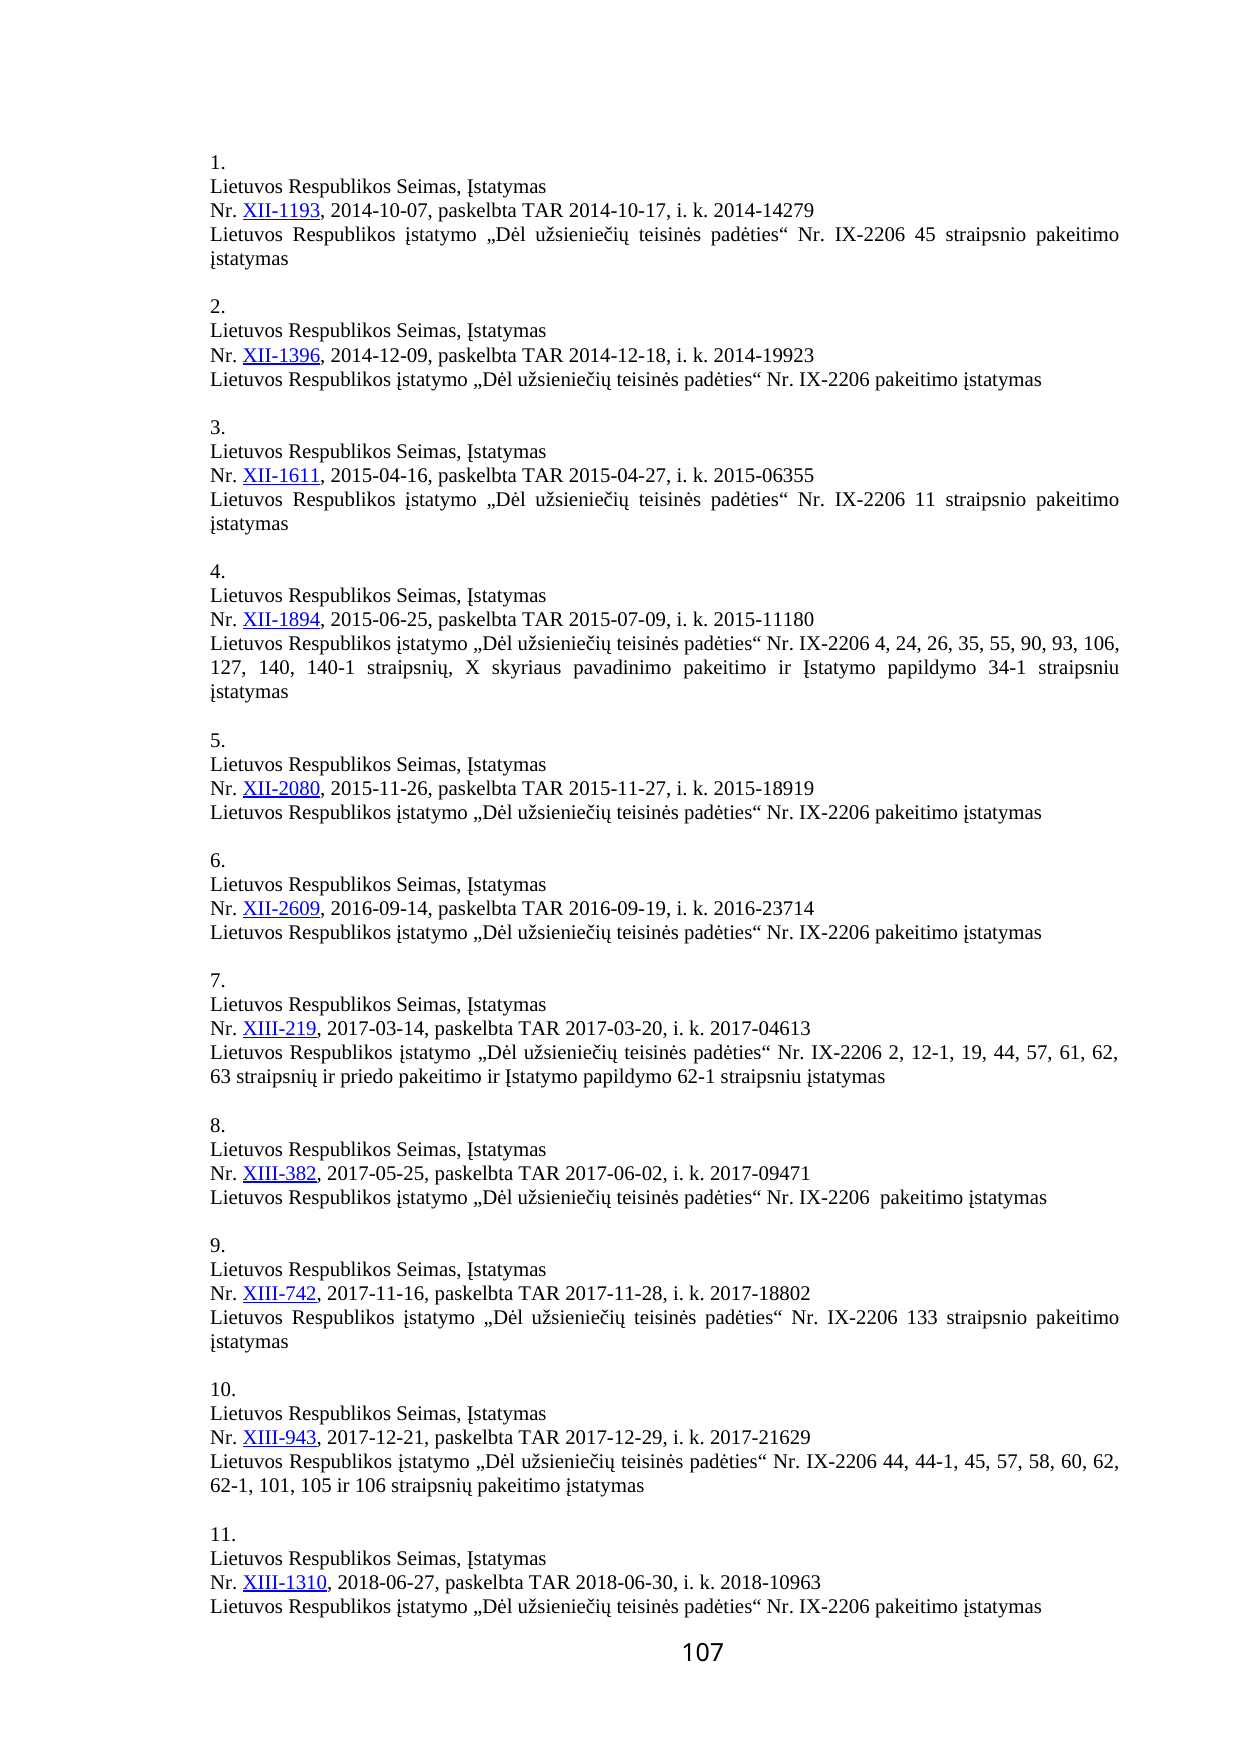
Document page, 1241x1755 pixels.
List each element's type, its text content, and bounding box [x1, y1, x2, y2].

text Nr. XIII-742, 2017-11-16, paskelbta TAR 2017-11-28, i. k. 2017-18802 [210, 1281, 1120, 1305]
text 2. [210, 294, 1120, 318]
text 9. [210, 1233, 1120, 1257]
text Nr. XII-1894, 2015-06-25, paskelbta TAR 2015-07-09, i. k. 2015-11180 [210, 607, 1120, 631]
text Lietuvos Respublikos Seimas, Įstatymas [210, 174, 1120, 198]
text Lietuvos Respublikos įstatymo „Dėl užsieniečių teisinės padėties“ Nr. IX-2206 2, 12-1, 19, 44, 57, 61, 62, 63 straipsnių ir priedo pakeitimo ir Įstatymo papildymo 62-1 straipsniu įstatymas [210, 1040, 1120, 1088]
text 4. [210, 559, 1120, 583]
text 3. [210, 415, 1120, 439]
text Lietuvos Respublikos įstatymo „Dėl užsieniečių teisinės padėties“ Nr. IX-2206 pakeitimo įstatymas [210, 800, 1120, 824]
text 7. [210, 968, 1120, 992]
text Lietuvos Respublikos Seimas, Įstatymas [210, 439, 1120, 463]
text Nr. XII-1611, 2015-04-16, paskelbta TAR 2015-04-27, i. k. 2015-06355 [210, 463, 1120, 487]
text 1. [210, 150, 1120, 174]
text Lietuvos Respublikos įstatymo „Dėl užsieniečių teisinės padėties“ Nr. IX-2206 pakeitimo įstatymas [210, 1185, 1120, 1209]
text Lietuvos Respublikos įstatymo „Dėl užsieniečių teisinės padėties“ Nr. IX-2206 4, 24, 26, 35, 55, 90, 93, 106, 127, 140, 140-1 straipsnių, X skyriaus pavadinimo pakeitimo ir Įstatymo papildymo 34-1 straipsniu įstatymas [210, 631, 1120, 703]
text Nr. XIII-382, 2017-05-25, paskelbta TAR 2017-06-02, i. k. 2017-09471 [210, 1161, 1120, 1185]
text Lietuvos Respublikos įstatymo „Dėl užsieniečių teisinės padėties“ Nr. IX-2206 44, 44-1, 45, 57, 58, 60, 62, 62-1, 101, 105 ir 106 straipsnių pakeitimo įstatymas [210, 1449, 1120, 1497]
text Lietuvos Respublikos įstatymo „Dėl užsieniečių teisinės padėties“ Nr. IX-2206 133 straipsnio pakeitimo įstatymas [210, 1305, 1120, 1353]
text Lietuvos Respublikos Seimas, Įstatymas [210, 1546, 1120, 1570]
text Nr. XII-2080, 2015-11-26, paskelbta TAR 2015-11-27, i. k. 2015-18919 [210, 776, 1120, 800]
text Lietuvos Respublikos Seimas, Įstatymas [210, 1137, 1120, 1161]
text 11. [210, 1522, 1120, 1546]
text Lietuvos Respublikos Seimas, Įstatymas [210, 318, 1120, 342]
text Lietuvos Respublikos Seimas, Įstatymas [210, 992, 1120, 1016]
text Lietuvos Respublikos įstatymo „Dėl užsieniečių teisinės padėties“ Nr. IX-2206 pakeitimo įstatymas [210, 1594, 1120, 1618]
text Nr. XIII-219, 2017-03-14, paskelbta TAR 2017-03-20, i. k. 2017-04613 [210, 1016, 1120, 1040]
text Lietuvos Respublikos įstatymo „Dėl užsieniečių teisinės padėties“ Nr. IX-2206 pakeitimo įstatymas [210, 367, 1120, 391]
text Lietuvos Respublikos įstatymo „Dėl užsieniečių teisinės padėties“ Nr. IX-2206 11 straipsnio pakeitimo įstatymas [210, 487, 1120, 535]
text Nr. XII-1396, 2014-12-09, paskelbta TAR 2014-12-18, i. k. 2014-19923 [210, 342, 1120, 367]
text Nr. XII-2609, 2016-09-14, paskelbta TAR 2016-09-19, i. k. 2016-23714 [210, 896, 1120, 920]
text 8. [210, 1112, 1120, 1137]
text Lietuvos Respublikos Seimas, Įstatymas [210, 1401, 1120, 1425]
text Lietuvos Respublikos Seimas, Įstatymas [210, 752, 1120, 776]
text Nr. XIII-943, 2017-12-21, paskelbta TAR 2017-12-29, i. k. 2017-21629 [210, 1425, 1120, 1449]
text Lietuvos Respublikos Seimas, Įstatymas [210, 583, 1120, 607]
text Lietuvos Respublikos įstatymo „Dėl užsieniečių teisinės padėties“ Nr. IX-2206 45 straipsnio pakeitimo įstatymas [210, 222, 1120, 270]
text Nr. XII-1193, 2014-10-07, paskelbta TAR 2014-10-17, i. k. 2014-14279 [210, 198, 1120, 222]
text Lietuvos Respublikos Seimas, Įstatymas [210, 1257, 1120, 1281]
text Lietuvos Respublikos įstatymo „Dėl užsieniečių teisinės padėties“ Nr. IX-2206 pakeitimo įstatymas [210, 920, 1120, 944]
text 10. [210, 1377, 1120, 1401]
text Lietuvos Respublikos Seimas, Įstatymas [210, 872, 1120, 896]
text Nr. XIII-1310, 2018-06-27, paskelbta TAR 2018-06-30, i. k. 2018-10963 [210, 1570, 1120, 1594]
text 6. [210, 848, 1120, 872]
text 5. [210, 727, 1120, 752]
